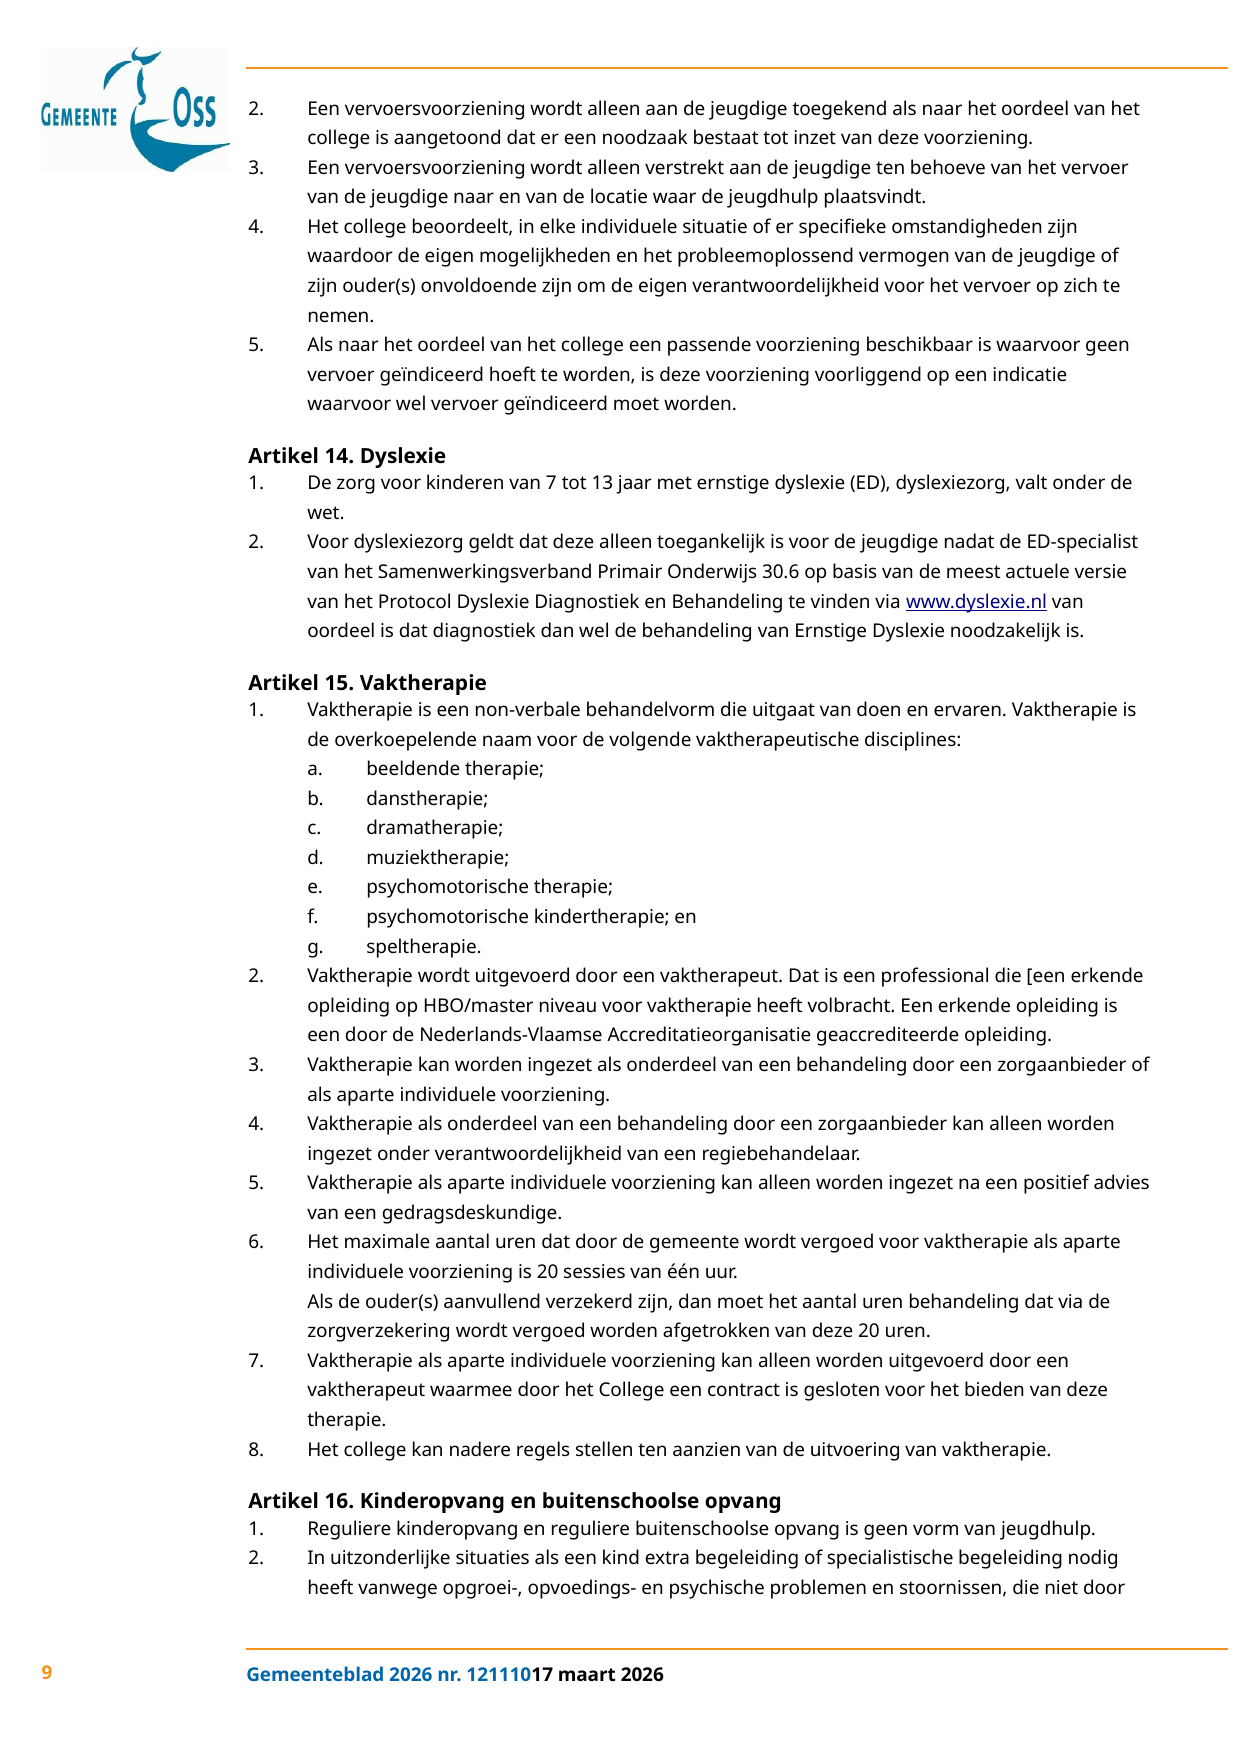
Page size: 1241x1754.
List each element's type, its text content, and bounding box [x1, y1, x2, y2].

list psychomotorische therapie; [307, 874, 1152, 899]
list psychomotorische kindertherapie; en [307, 903, 1152, 929]
list Het maximale aantal uren dat door de gemeente wordt vergoed voor vaktherapie als aparte individuele voorziening is 20 sessies van één uur. [248, 1229, 1152, 1284]
text Artikel 15. Vaktherapie [248, 668, 1152, 696]
picture [41, 47, 231, 172]
list Het college kan nadere regels stellen ten aanzien van de uitvoering van vaktherapie. [248, 1436, 1152, 1462]
list Als de ouder(s) aanvullend verzekerd zijn, dan moet het aantal uren behandeling dat via de zorgverzekering wordt vergoed worden afgetrokken van deze 20 uren. [248, 1288, 1152, 1343]
list Vaktherapie kan worden ingezet als onderdeel van een behandeling door een zorgaanbieder of als aparte individuele voorziening. [248, 1051, 1152, 1107]
list speltherapie. [307, 933, 1152, 959]
list Vaktherapie is een non-verbale behandelvorm die uitgaat van doen en ervaren. Vaktherapie is de overkoepelende naam voor de volgende vaktherapeutische disciplines: [248, 696, 1152, 752]
list Vaktherapie als aparte individuele voorziening kan alleen worden ingezet na een positief advies van een gedragsdeskundige. [248, 1169, 1152, 1225]
list danstherapie; [307, 785, 1152, 811]
text Artikel 16. Kinderopvang en buitenschoolse opvang [248, 1486, 1152, 1515]
list Het college beoordeelt, in elke individuele situatie of er specifieke omstandigheden zijn waardoor de eigen mogelijkheden en het probleemoplossend vermogen van de jeugdige of zijn ouder(s) onvoldoende zijn om de eigen verantwoordelijkheid voor het vervoer op zich te nemen. [248, 213, 1152, 328]
list Voor dyslexiezorg geldt dat deze alleen toegankelijk is voor de jeugdige nadat de ED-specialist van het Samenwerkingsverband Primair Onderwijs 30.6 op basis van de meest actuele versie van het Protocol Dyslexie Diagnostiek en Behandeling te vinden via www.dyslexie.nl van oordeel is dat diagnostiek dan wel de behandeling van Ernstige Dyslexie noodzakelijk is. [248, 529, 1152, 643]
list Een vervoersvoorziening wordt alleen verstrekt aan de jeugdige ten behoeve van het vervoer van de jeugdige naar en van de locatie waar de jeugdhulp plaatsvindt. [248, 154, 1152, 209]
text Artikel 14. Dyslexie [248, 441, 1152, 469]
list Vaktherapie als onderdeel van een behandeling door een zorgaanbieder kan alleen worden ingezet onder verantwoordelijkheid van een regiebehandelaar. [248, 1110, 1152, 1166]
list Een vervoersvoorziening wordt alleen aan de jeugdige toegekend als naar het oordeel van het college is aangetoond dat er een noodzaak bestaat tot inzet van deze voorziening. [248, 95, 1152, 150]
list De zorg voor kinderen van 7 tot 13 jaar met ernstige dyslexie (ED), dyslexiezorg, valt onder de wet. [248, 469, 1152, 525]
list muziektherapie; [307, 844, 1152, 870]
list dramatherapie; [307, 814, 1152, 840]
list Reguliere kinderopvang en reguliere buitenschoolse opvang is geen vorm van jeugdhulp. [248, 1515, 1152, 1540]
list Vaktherapie wordt uitgevoerd door een vaktherapeut. Dat is een professional die [een erkende opleiding op HBO/master niveau voor vaktherapie heeft volbracht. Een erkende opleiding is een door de Nederlands-Vlaamse Accreditatieorganisatie geaccrediteerde opleiding. [248, 962, 1152, 1047]
list Vaktherapie als aparte individuele voorziening kan alleen worden uitgevoerd door een vaktherapeut waarmee door het College een contract is gesloten voor het bieden van deze therapie. [248, 1347, 1152, 1432]
list beeldende therapie; [307, 755, 1152, 781]
list In uitzonderlijke situaties als een kind extra begeleiding of specialistische begeleiding nodig heeft vanwege opgroei-, opvoedings- en psychische problemen en stoornissen, die niet door [248, 1544, 1152, 1599]
list Als naar het oordeel van het college een passende voorziening beschikbaar is waarvoor geen vervoer geïndiceerd hoeft te worden, is deze voorziening voorliggend op een indicatie waarvoor wel vervoer geïndiceerd moet worden. [248, 331, 1152, 416]
